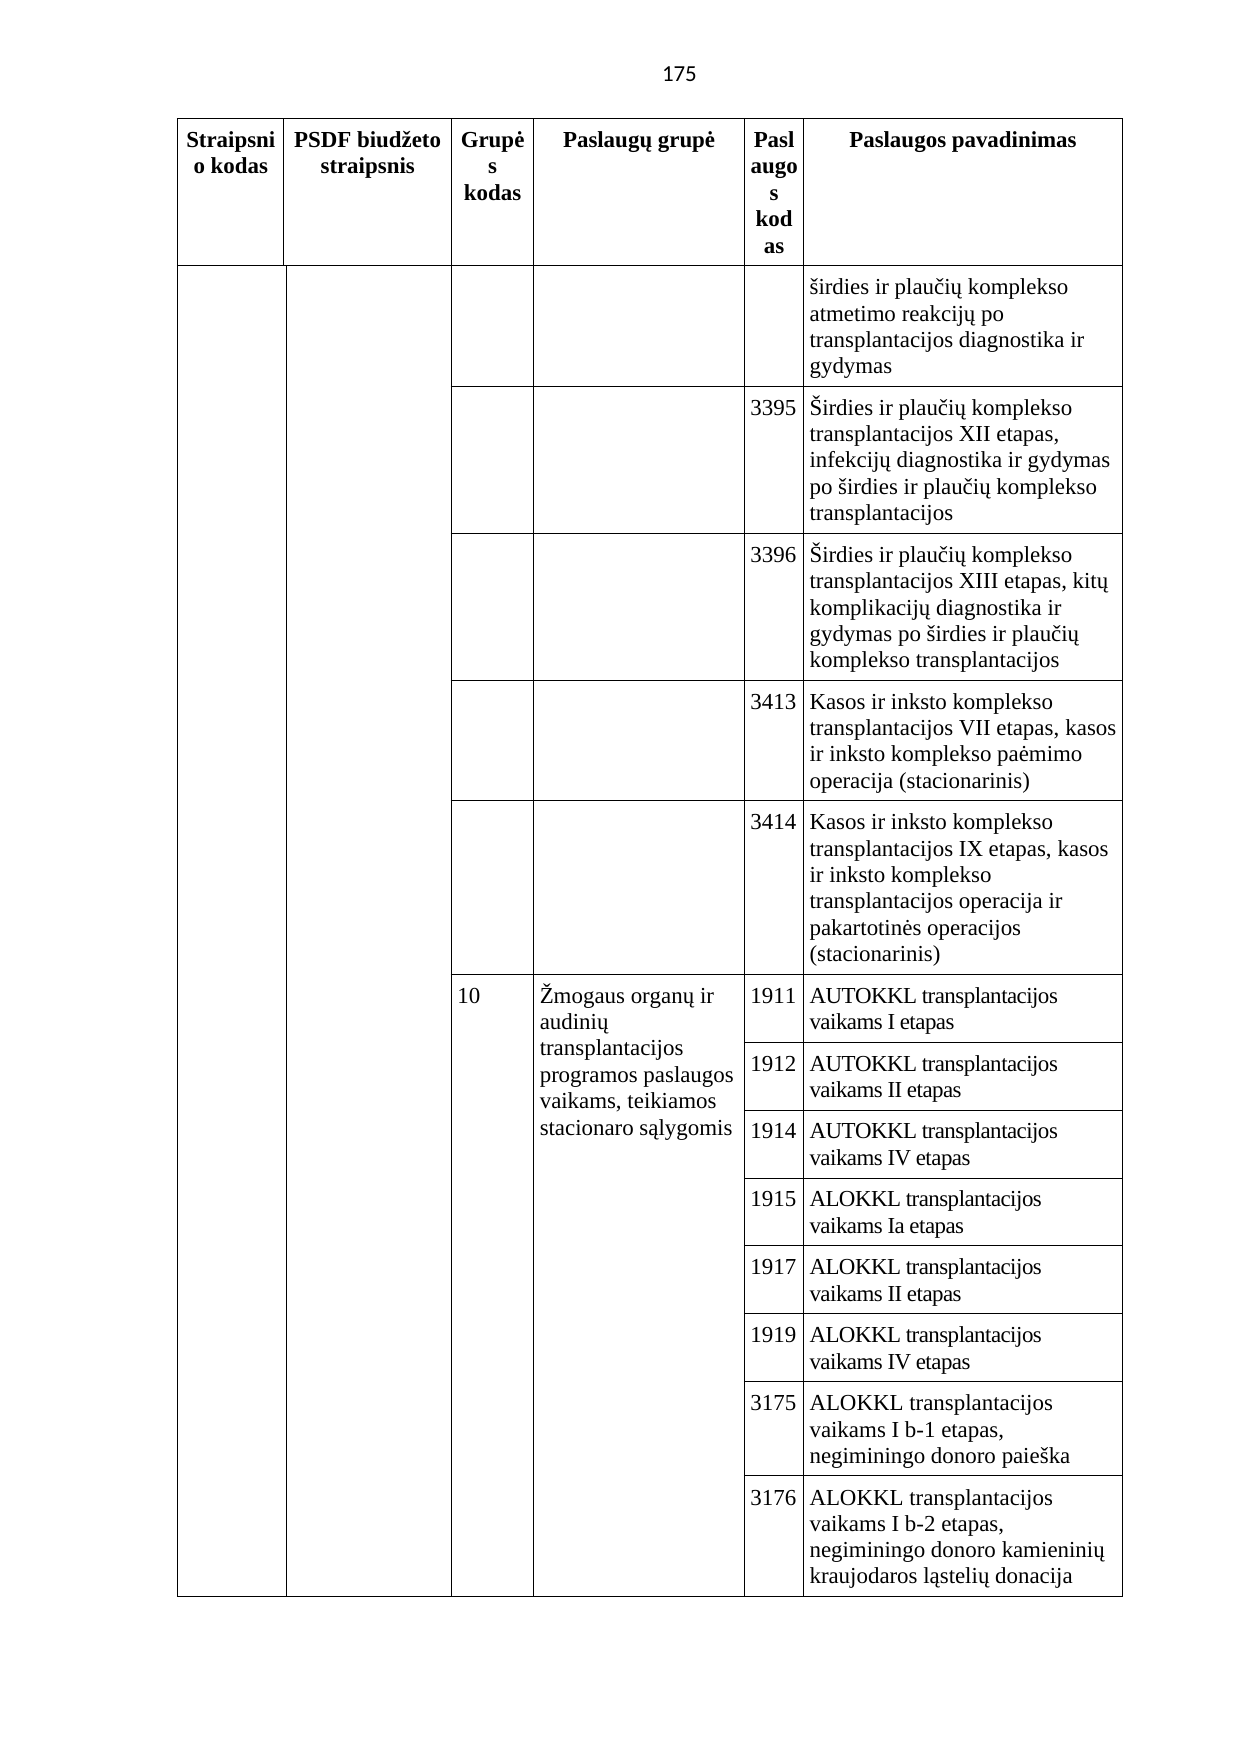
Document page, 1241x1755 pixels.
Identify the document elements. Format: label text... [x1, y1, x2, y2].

table_cell ALOKKL transplantacijos vaikams Ia etapas [804, 1179, 1122, 1245]
table_cell [452, 681, 533, 800]
table_cell [534, 1381, 744, 1475]
table_cell [178, 974, 286, 1042]
table_cell [178, 266, 286, 386]
table_cell [534, 681, 744, 800]
table_cell [452, 387, 533, 533]
table_header Paslaugos kodas [745, 119, 803, 265]
table_cell [287, 386, 451, 533]
table_cell Širdies ir plaučių komplekso transplantacijos XIII etapas, kitų komplikacijų diagnostika ir gydymas po širdies ir plaučių komplekso transplantacijos [804, 534, 1122, 680]
table_cell [452, 801, 533, 974]
table_cell [178, 1245, 286, 1313]
table_cell [534, 801, 744, 974]
table_cell 3395 [745, 387, 803, 533]
table_cell [452, 1475, 533, 1596]
table_cell [287, 800, 451, 974]
table_cell ALOKKL transplantacijos vaikams I b-1 etapas, negiminingo donoro paieška [804, 1382, 1122, 1475]
table_cell 3396 [745, 534, 803, 680]
table_cell [534, 1475, 744, 1596]
table_cell ALOKKL transplantacijos vaikams IV etapas [804, 1314, 1122, 1381]
table_cell 3175 [745, 1382, 803, 1475]
table_cell 10 [452, 975, 533, 1042]
table_cell 1915 [745, 1179, 803, 1245]
table_cell [534, 387, 744, 533]
table_cell [287, 1178, 451, 1245]
table_cell širdies ir plaučių komplekso atmetimo reakcijų po transplantacijos diagnostika ir gydymas [804, 266, 1122, 386]
table_cell Kasos ir inksto komplekso transplantacijos VII etapas, kasos ir inksto komplekso paėmimo operacija (stacionarinis) [804, 681, 1122, 800]
table_cell [178, 1042, 286, 1109]
table_cell [178, 386, 286, 533]
table_cell [178, 533, 286, 680]
table_cell [178, 1475, 286, 1596]
table_cell [452, 1110, 533, 1177]
table_cell 1912 [745, 1043, 803, 1109]
table_cell [178, 1381, 286, 1475]
table_cell [287, 1042, 451, 1109]
table_header Straipsnio kodas [178, 119, 283, 265]
table_cell [534, 266, 744, 386]
table_cell [287, 1313, 451, 1381]
table_cell [534, 534, 744, 680]
table_cell 3413 [745, 681, 803, 800]
table_cell 1911 [745, 975, 803, 1042]
table_header PSDF biudžeto straipsnis [284, 119, 451, 265]
table_cell [287, 680, 451, 800]
table_cell [178, 1313, 286, 1381]
table_cell 1919 [745, 1314, 803, 1381]
table_cell 3414 [745, 801, 803, 974]
table_cell [178, 1178, 286, 1245]
table_header Grupės kodas [452, 119, 533, 265]
table_cell 1914 [745, 1111, 803, 1177]
table_cell [452, 266, 533, 386]
table_cell [287, 1245, 451, 1313]
table_cell Kasos ir inksto komplekso transplantacijos IX etapas, kasos ir inksto komplekso transplantacijos operacija ir pakartotinės operacijos (stacionarinis) [804, 801, 1122, 974]
table_cell Širdies ir plaučių komplekso transplantacijos XII etapas, infekcijų diagnostika ir gydymas po širdies ir plaučių komplekso transplantacijos [804, 387, 1122, 533]
table_cell ALOKKL transplantacijos vaikams II etapas [804, 1246, 1122, 1313]
table_cell 3176 [745, 1476, 803, 1596]
table_cell 1917 [745, 1246, 803, 1313]
table_cell [287, 1475, 451, 1596]
table_cell [287, 974, 451, 1042]
table_cell [287, 1110, 451, 1177]
table_cell [178, 1110, 286, 1177]
table_cell [287, 266, 451, 386]
table_cell AUTOKKL transplantacijos vaikams IV etapas [804, 1111, 1122, 1177]
table_cell [452, 1042, 533, 1109]
table_cell [452, 1313, 533, 1381]
table_cell [287, 1381, 451, 1475]
table_header Paslaugos pavadinimas [804, 119, 1122, 265]
table_cell [452, 534, 533, 680]
table_cell AUTOKKL transplantacijos vaikams II etapas [804, 1043, 1122, 1109]
table_cell [745, 266, 803, 386]
table_cell Žmogaus organų ir audinių transplantacijos programos paslaugos vaikams, teikiamos stacionaro sąlygomis [534, 975, 744, 1381]
table_header Paslaugų grupė [534, 119, 744, 265]
table_cell [178, 800, 286, 974]
table_cell [178, 680, 286, 800]
table_cell ALOKKL transplantacijos vaikams I b-2 etapas, negiminingo donoro kamieninių kraujodaros ląstelių donacija [804, 1476, 1122, 1596]
table_cell [287, 533, 451, 680]
table_cell [452, 1178, 533, 1245]
table_cell AUTOKKL transplantacijos vaikams I etapas [804, 975, 1122, 1042]
table_cell [452, 1245, 533, 1313]
table_cell [452, 1381, 533, 1475]
